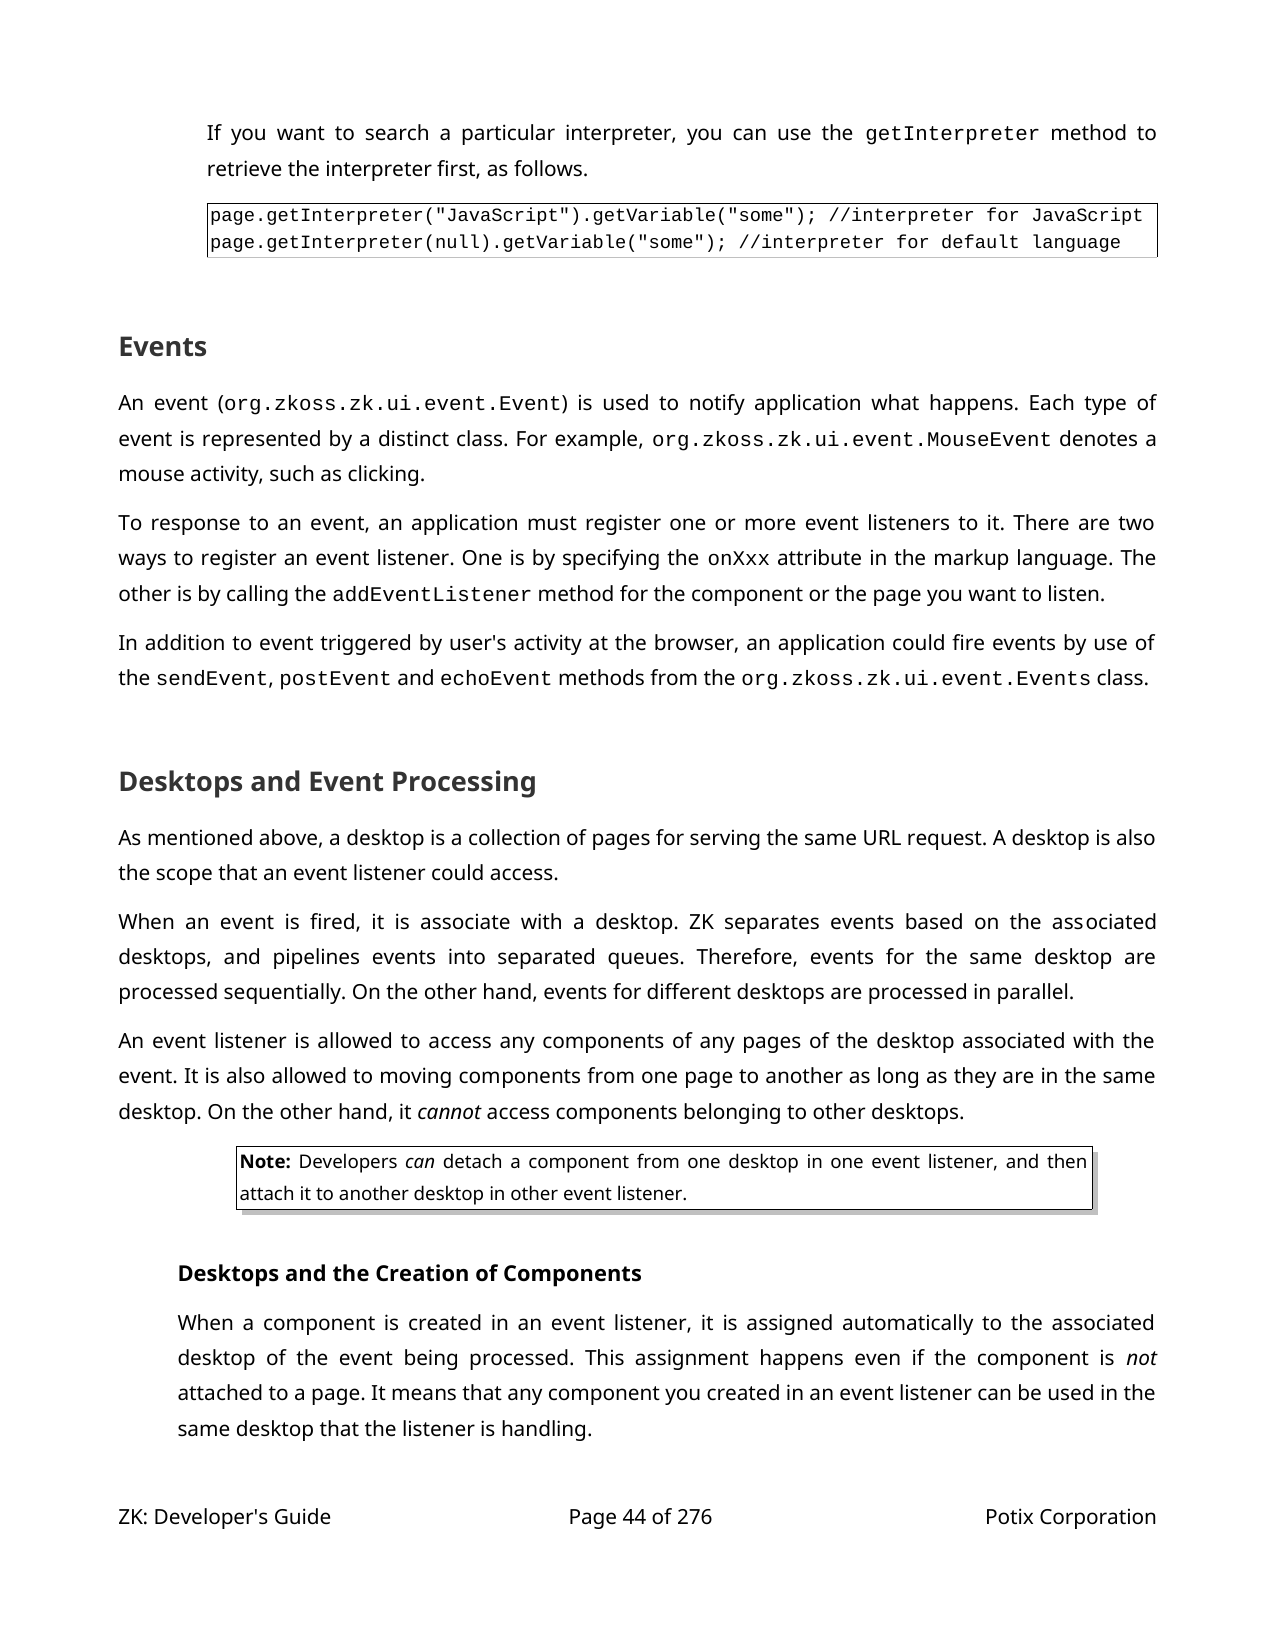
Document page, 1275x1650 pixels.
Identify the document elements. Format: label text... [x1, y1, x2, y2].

text As mentioned above, a desktop is a collection of pages for serving the same URL request. A desktop is also the scope that an event listener could access. [118, 823, 1157, 886]
text An event (org.zkoss.zk.ui.event.Event) is used to notify application what happens. Each type of event is represented by a distinct class. For example, org.zkoss.zk.ui.event.MouseEvent denotes a mouse activity, such as clicking. [118, 388, 1157, 487]
text When a component is created in an event listener, it is assigned automatically to the associated desktop of the event being processed. This assignment happens even if the component is not attached to a page. It means that any component you created in an event listener can be used in the same desktop that the listener is handling. [177, 1308, 1157, 1442]
subtitle Events [118, 328, 1157, 364]
text When an event is fired, it is associate with a desktop. ZK separates events based on the associated desktops, and pipelines events into separated queues. Therefore, events for the same desktop are processed sequentially. On the other hand, events for different desktops are processed in parallel. [118, 907, 1157, 1006]
subtitle Desktops and Event Processing [118, 763, 1157, 799]
text page.getInterpreter(null).getVariable("some"); //interpreter for default language [208, 230, 1157, 257]
text In addition to event triggered by user's activity at the browser, an application could fire events by use of the sendEvent, postEvent and echoEvent methods from the org.zkoss.zk.ui.event.Events class. [118, 628, 1157, 692]
text If you want to search a particular interpreter, you can use the getInterpreter method to retrieve the interpreter first, as follows. [207, 118, 1157, 182]
text Note: Developers can detach a component from one desktop in one event listener, and then attach it to another desktop in other event listener. [237, 1147, 1092, 1209]
text An event listener is allowed to access any components of any pages of the desktop associated with the event. It is also allowed to moving components from one page to another as long as they are in the same desktop. On the other hand, it cannot access components belonging to other desktops. [118, 1026, 1157, 1125]
text page.getInterpreter("JavaScript").getVariable("some"); //interpreter for JavaScript [208, 204, 1157, 227]
subtitle Desktops and the Creation of Components [177, 1257, 1157, 1287]
text To response to an event, an application must register one or more event listeners to it. There are two ways to register an event listener. One is by specifying the onXxx attribute in the markup language. The other is by calling the addEventListener method for the component or the page you want to listen. [118, 508, 1157, 607]
